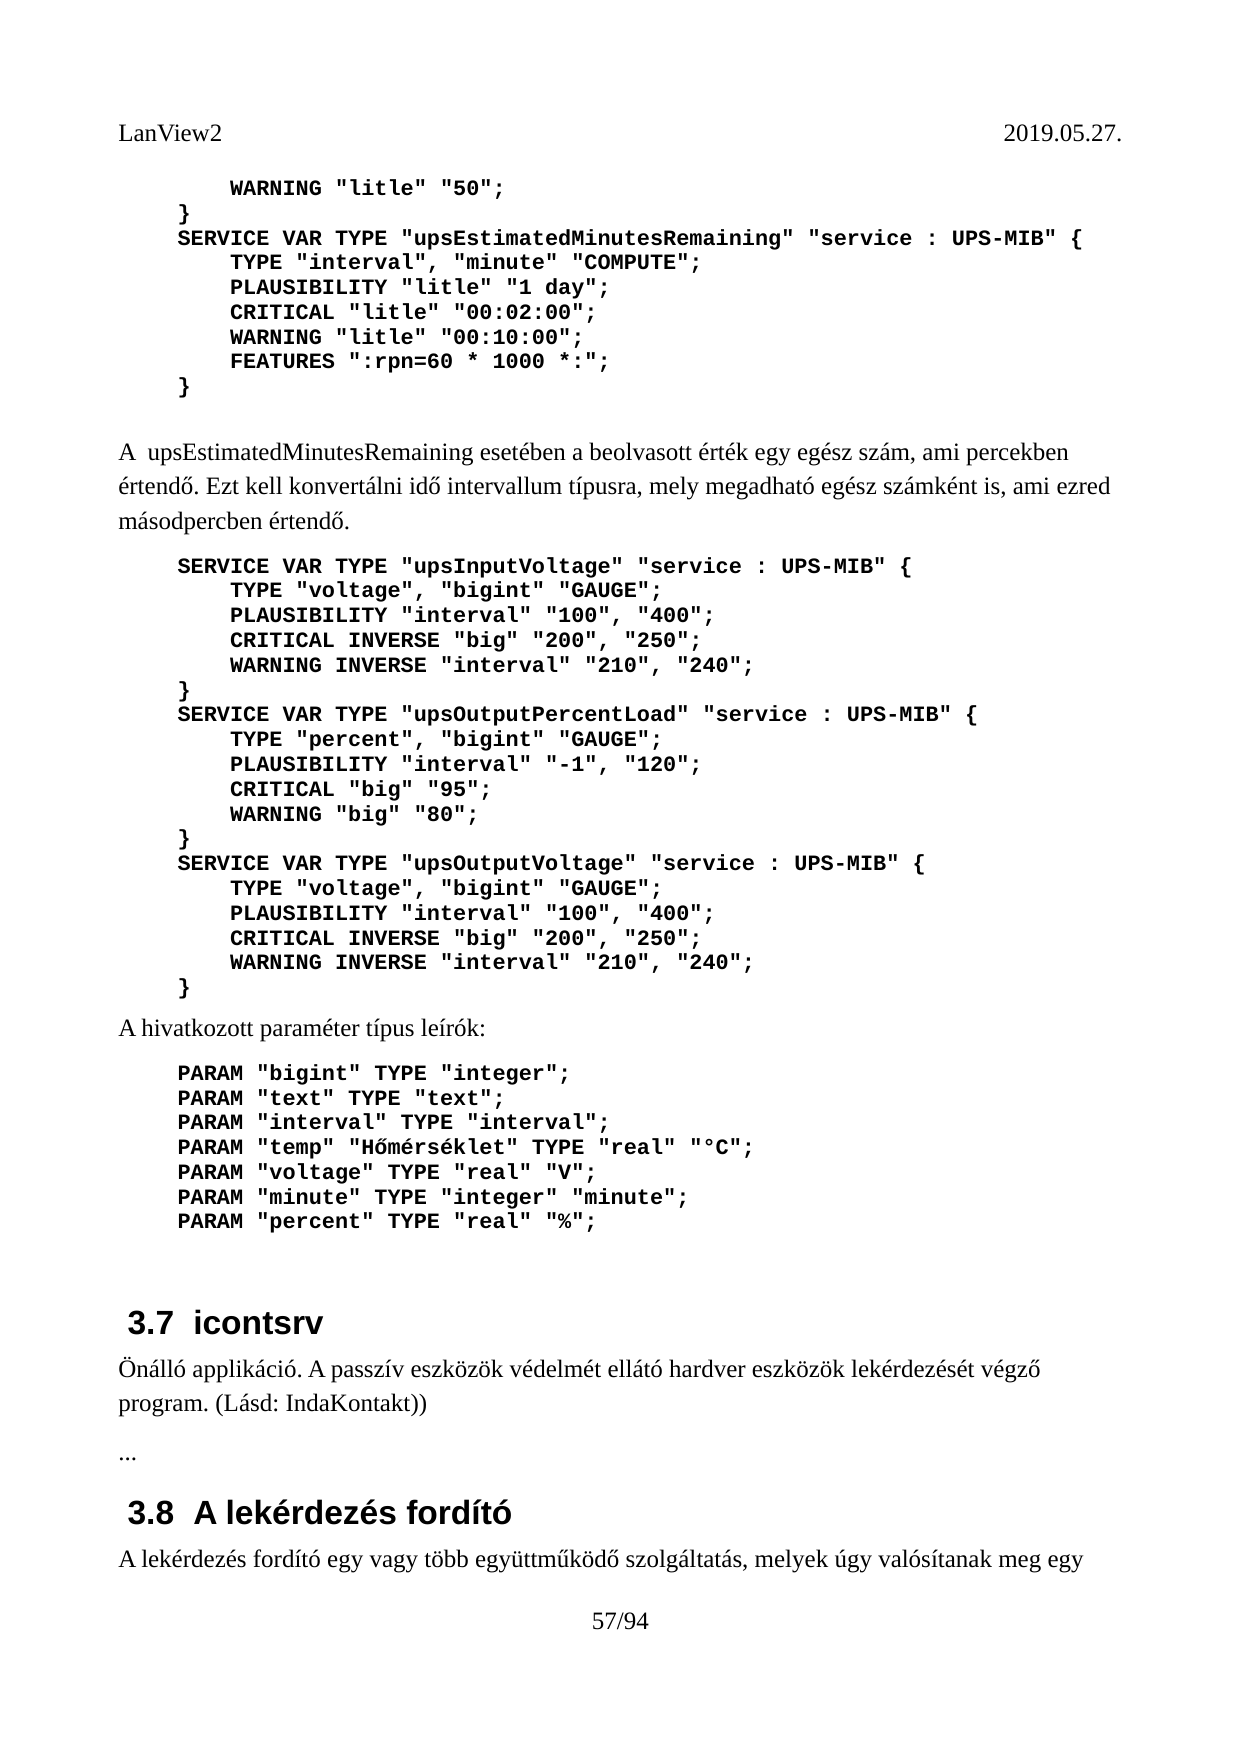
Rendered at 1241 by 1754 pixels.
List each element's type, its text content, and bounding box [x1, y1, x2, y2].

text PARAM "minute" TYPE "integer" "minute"; [177, 1186, 1122, 1211]
text A hivatkozott paraméter típus leírók: [118, 1013, 1122, 1042]
text ... [118, 1437, 1122, 1466]
text Önálló applikáció. A passzív eszközök védelmét ellátó hardver eszközök lekérdezését végző program. (Lásd: IndaKontakt)) [118, 1354, 1122, 1417]
text A lekérdezés fordító egy vagy több együttműködő szolgáltatás, melyek úgy valósítanak meg egy [118, 1544, 1122, 1572]
text PARAM "voltage" TYPE "real" "V"; [177, 1161, 1122, 1186]
text PARAM "percent" TYPE "real" "%"; [177, 1211, 1122, 1235]
subtitle A lekérdezés fordító [118, 1492, 1122, 1531]
text PARAM "text" TYPE "text"; [177, 1087, 1122, 1111]
text WARNING "litle" "50"; } SERVICE VAR TYPE "upsEstimatedMinutesRemaining" "service : UPS-MIB" { TYPE "interval", "minute" "COMPUTE"; PLAUSIBILITY "litle" "1 day"; CRITICAL "litle" "00:02:00"; WARNING "litle" "00:10:00"; FEATURES ":rpn=60 * 1000 *:"; } [177, 177, 1122, 400]
subtitle icontsrv [118, 1302, 1122, 1341]
text PARAM "interval" TYPE "interval"; [177, 1111, 1122, 1136]
text PARAM "bigint" TYPE "integer"; [177, 1062, 1122, 1087]
text PARAM "temp" "Hőmérséklet" TYPE "real" "°C"; [177, 1136, 1122, 1161]
text SERVICE VAR TYPE "upsInputVoltage" "service : UPS-MIB" { TYPE "voltage", "bigint" "GAUGE"; PLAUSIBILITY "interval" "100", "400"; CRITICAL INVERSE "big" "200", "250"; WARNING INVERSE "interval" "210", "240"; } SERVICE VAR TYPE "upsOutputPercentLoad" "service : UPS-MIB" { TYPE "percent", "bigint" "GAUGE"; PLAUSIBILITY "interval" "-1", "120"; CRITICAL "big" "95"; WARNING "big" "80"; } SERVICE VAR TYPE "upsOutputVoltage" "service : UPS-MIB" { TYPE "voltage", "bigint" "GAUGE"; PLAUSIBILITY "interval" "100", "400"; CRITICAL INVERSE "big" "200", "250"; WARNING INVERSE "interval" "210", "240"; } [177, 555, 1122, 1001]
text A upsEstimatedMinutesRemaining esetében a beolvasott érték egy egész szám, ami percekben értendő. Ezt kell konvertálni idő intervallum típusra, mely megadható egész számként is, ami ezred másodpercben értendő. [118, 437, 1122, 534]
